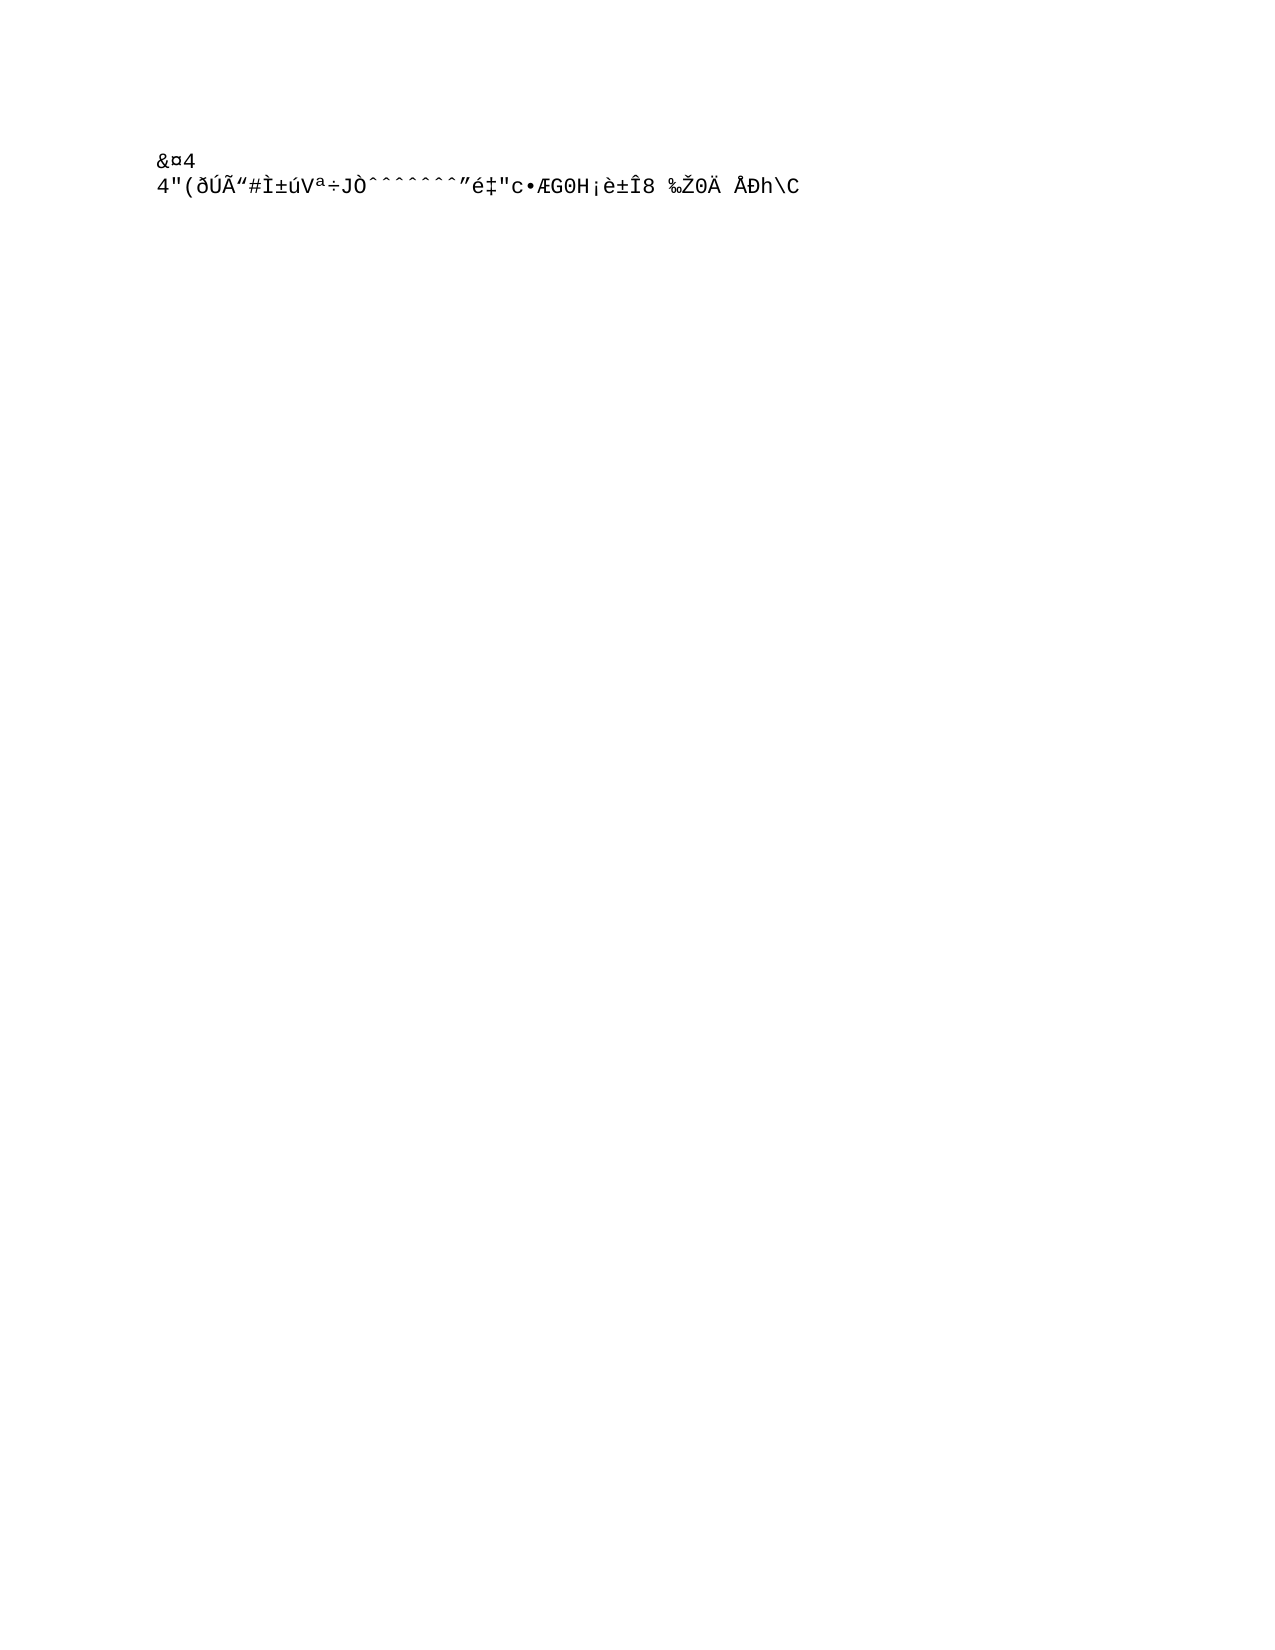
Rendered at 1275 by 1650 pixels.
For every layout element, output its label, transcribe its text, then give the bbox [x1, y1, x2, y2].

text &¤4 4"(ðÚÃ“#Ì±úVª÷JÒˆˆˆˆˆˆˆ”é‡"c•ÆG0H¡è±Î8 ‰Ž0Ä ÅÐh\C [156, 150, 1118, 199]
